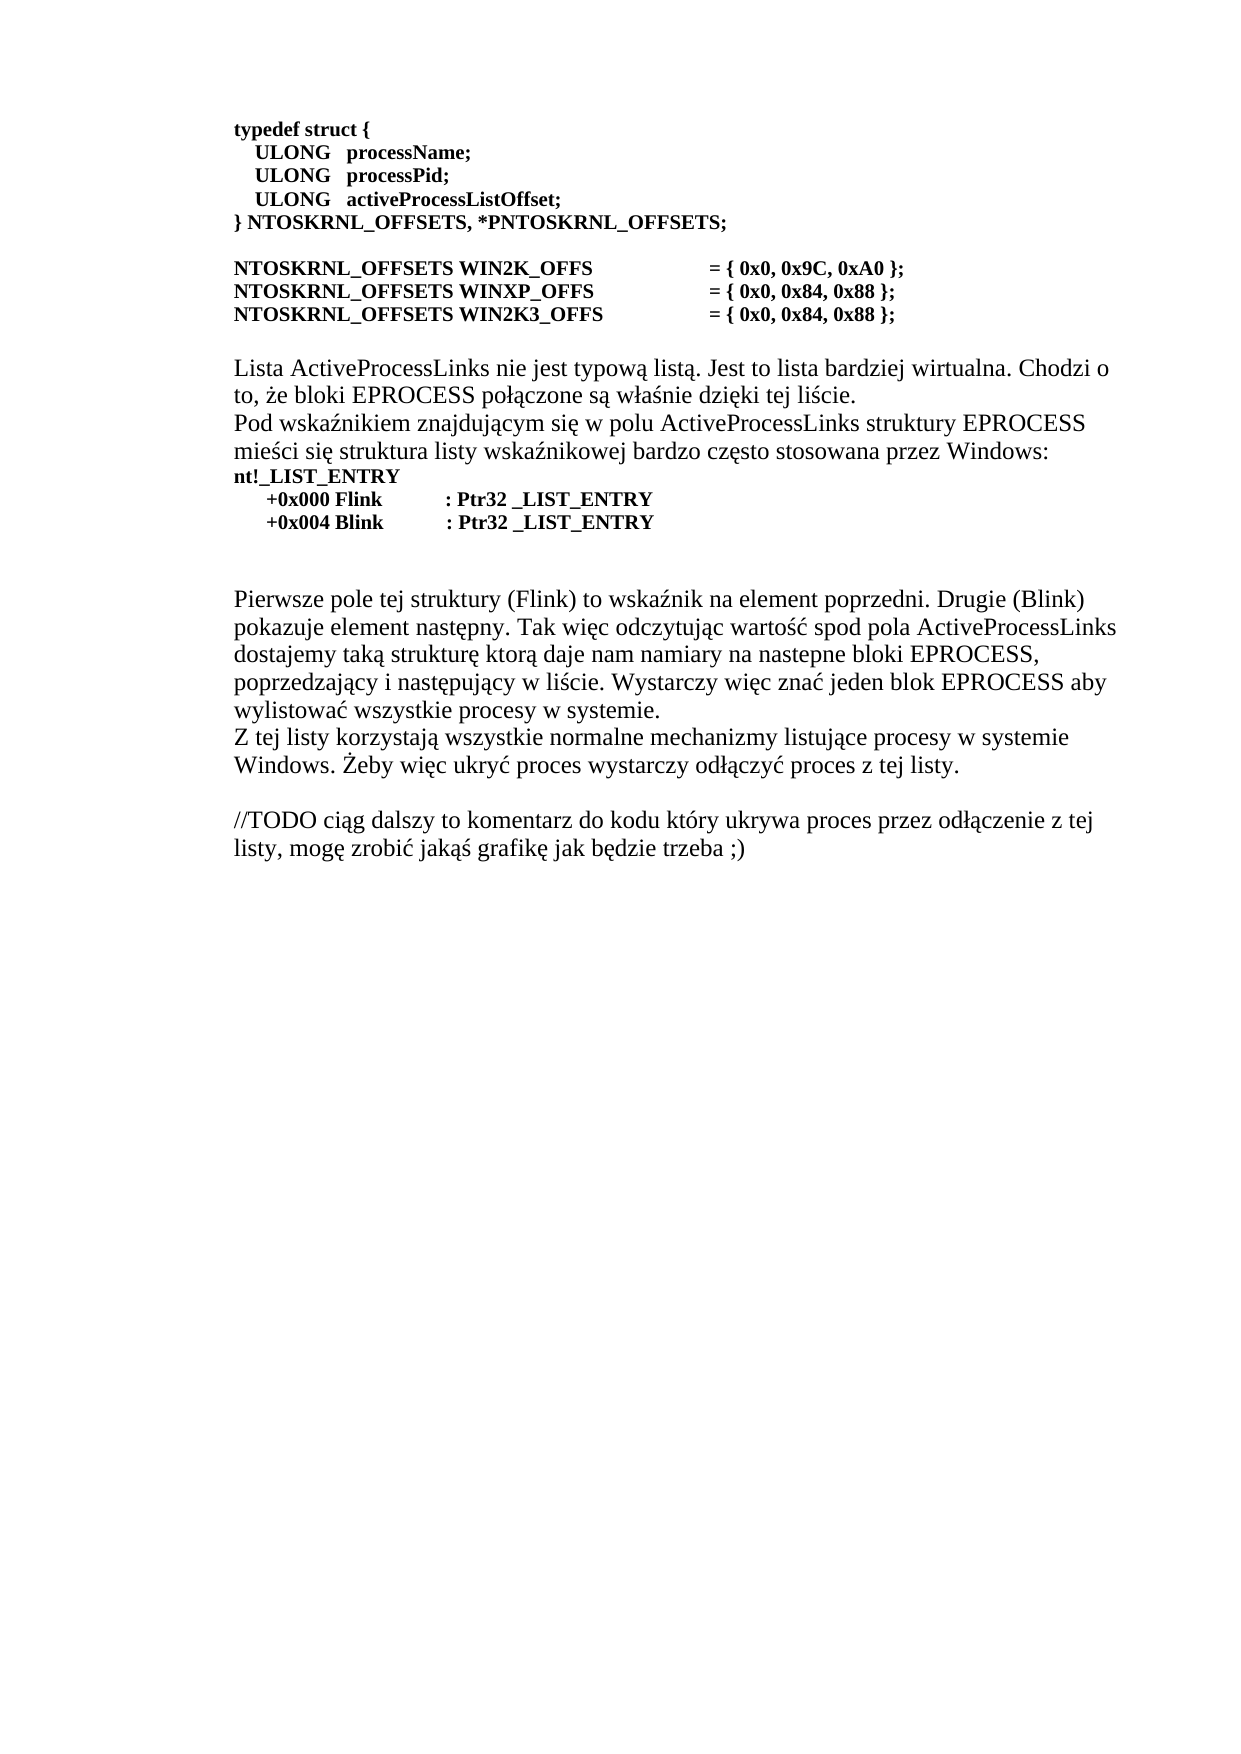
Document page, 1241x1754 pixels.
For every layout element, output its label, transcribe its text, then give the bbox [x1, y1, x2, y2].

list NTOSKRNL_OFFSETS WINXP_OFFS = { 0x0, 0x84, 0x88 }; [196, 280, 1122, 303]
list Z tej listy korzystają wszystkie normalne mechanizmy listujące procesy w systemie Windows. Żeby więc ukryć proces wystarczy odłączyć proces z tej listy. [196, 723, 1122, 779]
list typedef struct { [196, 118, 1122, 141]
list Pierwsze pole tej struktury (Flink) to wskaźnik na element poprzedni. Drugie (Blink) pokazuje element następny. Tak więc odczytując wartość spod pola ActiveProcessLinks dostajemy taką strukturę ktorą daje nam namiary na nastepne bloki EPROCESS, poprzedzający i następujący w liście. Wystarczy więc znać jeden blok EPROCESS aby wylistować wszystkie procesy w systemie. [196, 585, 1122, 723]
list Lista ActiveProcessLinks nie jest typową listą. Jest to lista bardziej wirtualna. Chodzi o to, że bloki EPROCESS połączone są właśnie dzięki tej liście. [196, 354, 1122, 409]
text +0x000 Flink : Ptr32 _LIST_ENTRY [118, 488, 1122, 511]
list ULONG activeProcessListOffset; [196, 187, 1122, 211]
list nt!_LIST_ENTRY [196, 465, 1122, 488]
list Pod wskaźnikiem znajdującym się w polu ActiveProcessLinks struktury EPROCESS mieści się struktura listy wskaźnikowej bardzo często stosowana przez Windows: [196, 409, 1122, 465]
list NTOSKRNL_OFFSETS WIN2K3_OFFS = { 0x0, 0x84, 0x88 }; [196, 303, 1122, 326]
list ULONG processPid; [196, 164, 1122, 187]
text +0x004 Blink : Ptr32 _LIST_ENTRY [118, 511, 1122, 534]
list } NTOSKRNL_OFFSETS, *PNTOSKRNL_OFFSETS; [196, 211, 1122, 234]
list NTOSKRNL_OFFSETS WIN2K_OFFS = { 0x0, 0x9C, 0xA0 }; [196, 257, 1122, 280]
list ULONG processName; [196, 141, 1122, 164]
list //TODO ciąg dalszy to komentarz do kodu który ukrywa proces przez odłączenie z tej listy, mogę zrobić jakąś grafikę jak będzie trzeba ;) [196, 807, 1122, 862]
